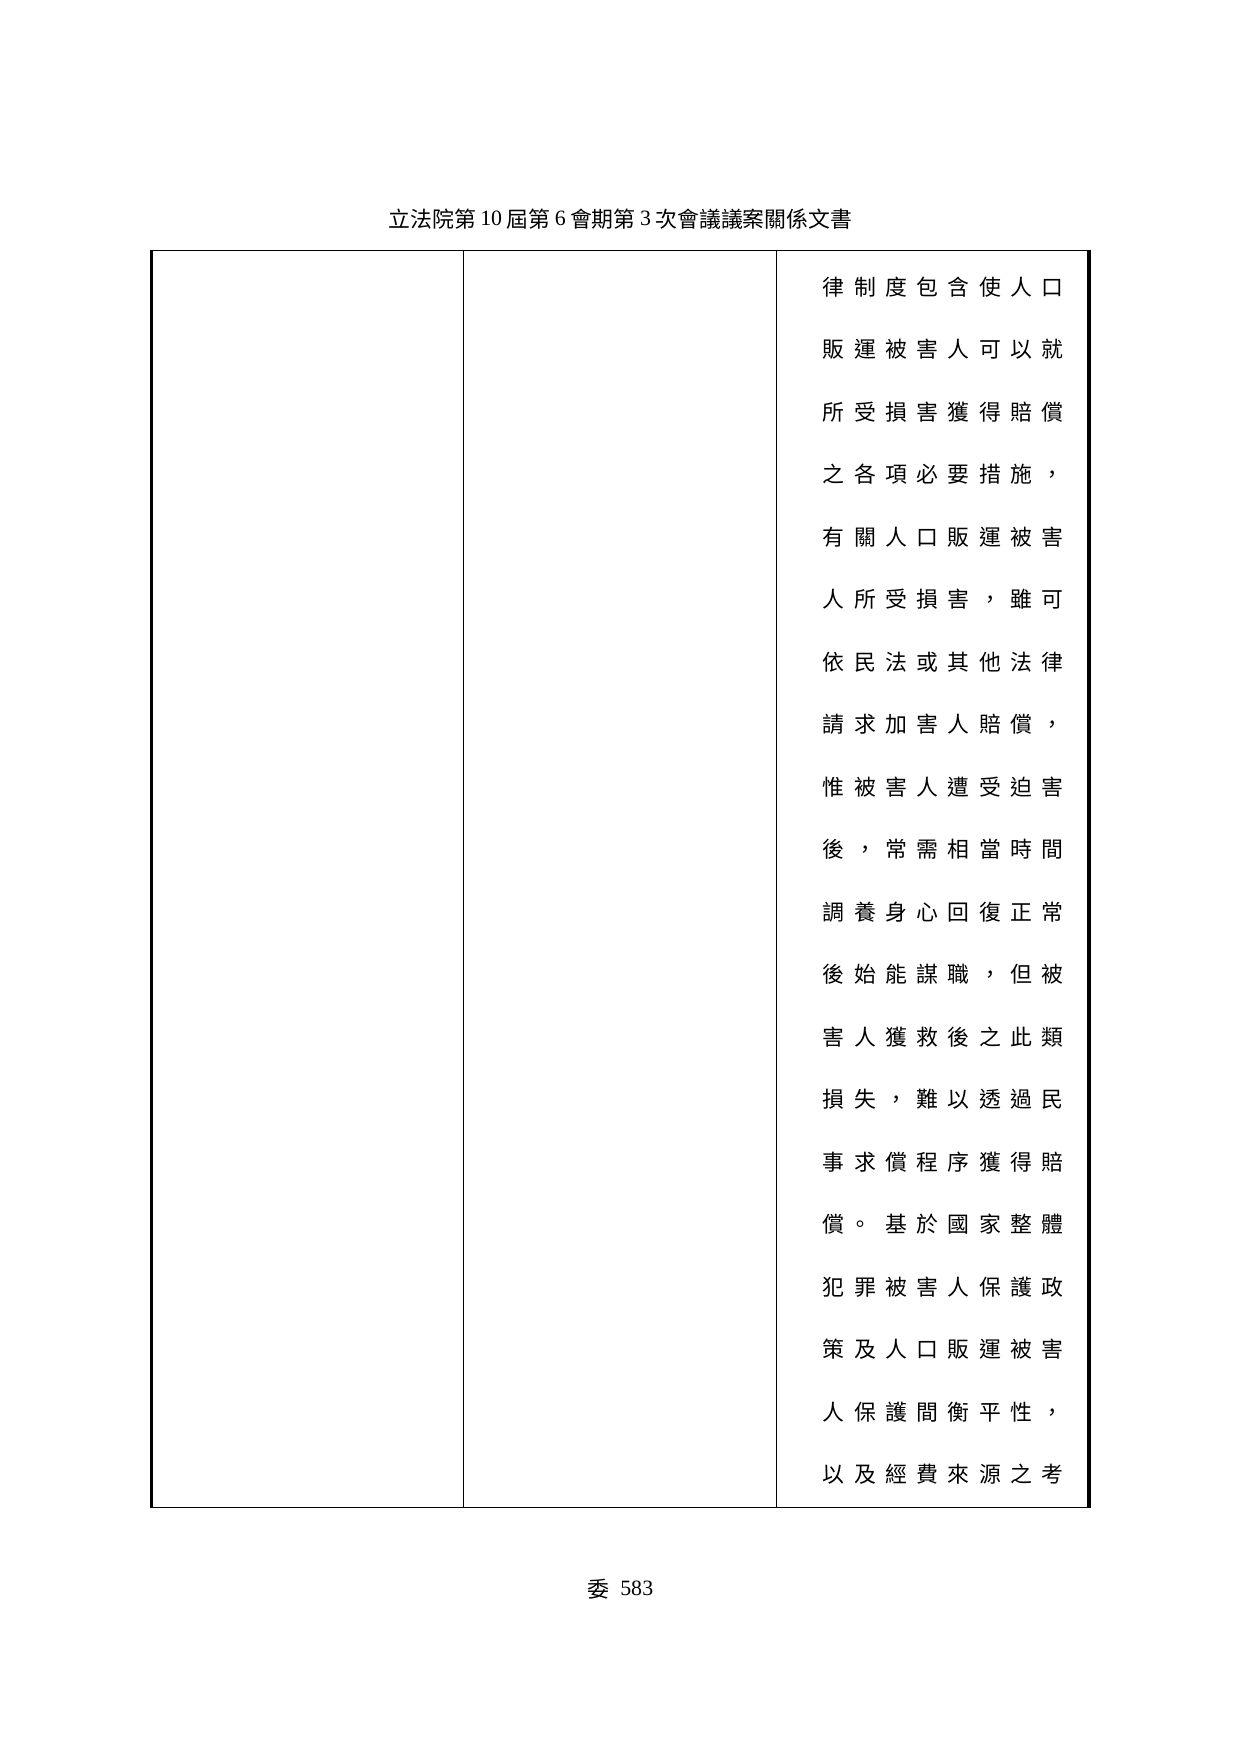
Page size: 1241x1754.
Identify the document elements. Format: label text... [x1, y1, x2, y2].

table_cell [464, 251, 776, 1507]
table_cell 律制度包含使人口販運被害人可以就所受損害獲得賠償之各項必要措施，有關人口販運被害人所受損害，雖可依民法或其他法律請求加害人賠償，惟被害人遭受迫害後，常需相當時間調養身心回復正常後始能謀職，但被害人獲救後之此類損失，難以透過民事求償程序獲得賠償。基於國家整體犯罪被害人保護政策及人口販運被害人保護間衡平性，以及經費來源之考 [777, 251, 1087, 1507]
table_cell [153, 251, 463, 1507]
